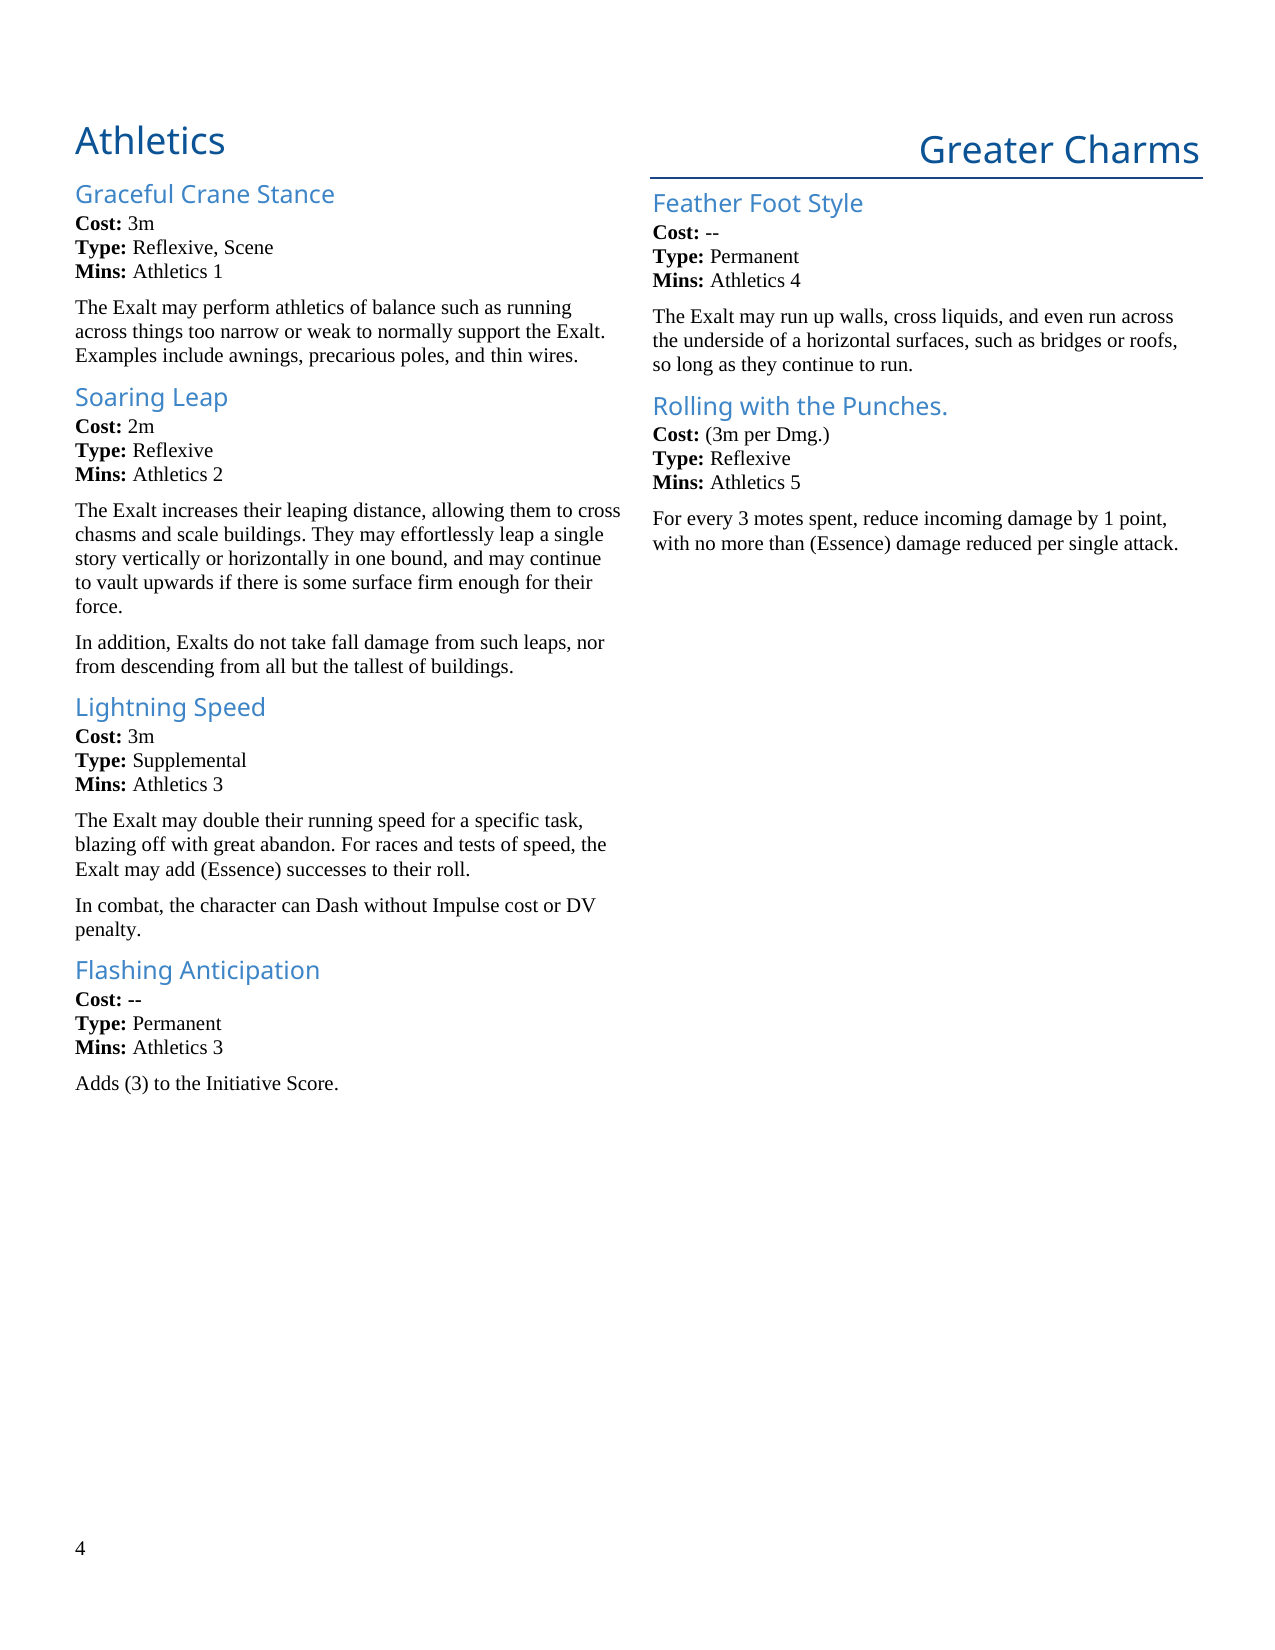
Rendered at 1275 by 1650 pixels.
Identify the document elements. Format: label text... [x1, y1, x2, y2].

subtitle Graceful Crane Stance [75, 177, 622, 211]
text The Exalt may perform athletics of balance such as running across things too narrow or weak to normally support the Exalt. Examples include awnings, precarious poles, and thin wires. [75, 295, 622, 367]
subtitle Greater Charms [649, 120, 1203, 179]
subtitle Feather Foot Style [652, 186, 1200, 220]
text Cost: -- Type: Permanent Mins: Athletics 3 [75, 987, 622, 1059]
text In addition, Exalts do not take fall damage from such leaps, nor from descending from all but the tallest of buildings. [75, 630, 622, 678]
text The Exalt may run up walls, cross liquids, and even run across the underside of a horizontal surfaces, such as bridges or roofs, so long as they continue to run. [652, 304, 1200, 376]
text For every 3 motes spent, reduce incoming damage by 1 point, with no more than (Essence) damage reduced per single attack. [652, 506, 1200, 554]
text Cost: 3m Type: Reflexive, Scene Mins: Athletics 1 [75, 211, 622, 283]
text Cost: -- Type: Permanent Mins: Athletics 4 [652, 220, 1200, 292]
text Cost: 2m Type: Reflexive Mins: Athletics 2 [75, 413, 622, 486]
text Cost: 3m Type: Supplemental Mins: Athletics 3 [75, 724, 622, 796]
subtitle Rolling with the Punches. [652, 388, 1200, 422]
text Cost: (3m per Dmg.) Type: Reflexive Mins: Athletics 5 [652, 422, 1200, 494]
subtitle Lightning Speed [75, 690, 622, 724]
text The Exalt may double their running speed for a specific task, blazing off with great abandon. For races and tests of speed, the Exalt may add (Essence) successes to their roll. [75, 808, 622, 881]
text In combat, the character can Dash without Impulse cost or DV penalty. [75, 892, 622, 941]
text The Exalt increases their leaping distance, allowing them to cross chasms and scale buildings. They may effortlessly leap a single story vertically or horizontally in one bound, and may continue to vault upwards if there is some surface firm enough for their force. [75, 498, 622, 618]
text Adds (3) to the Initiative Score. [75, 1071, 622, 1095]
subtitle Athletics [75, 114, 622, 165]
subtitle Soaring Leap [75, 379, 622, 413]
subtitle Flashing Anticipation [75, 953, 622, 987]
